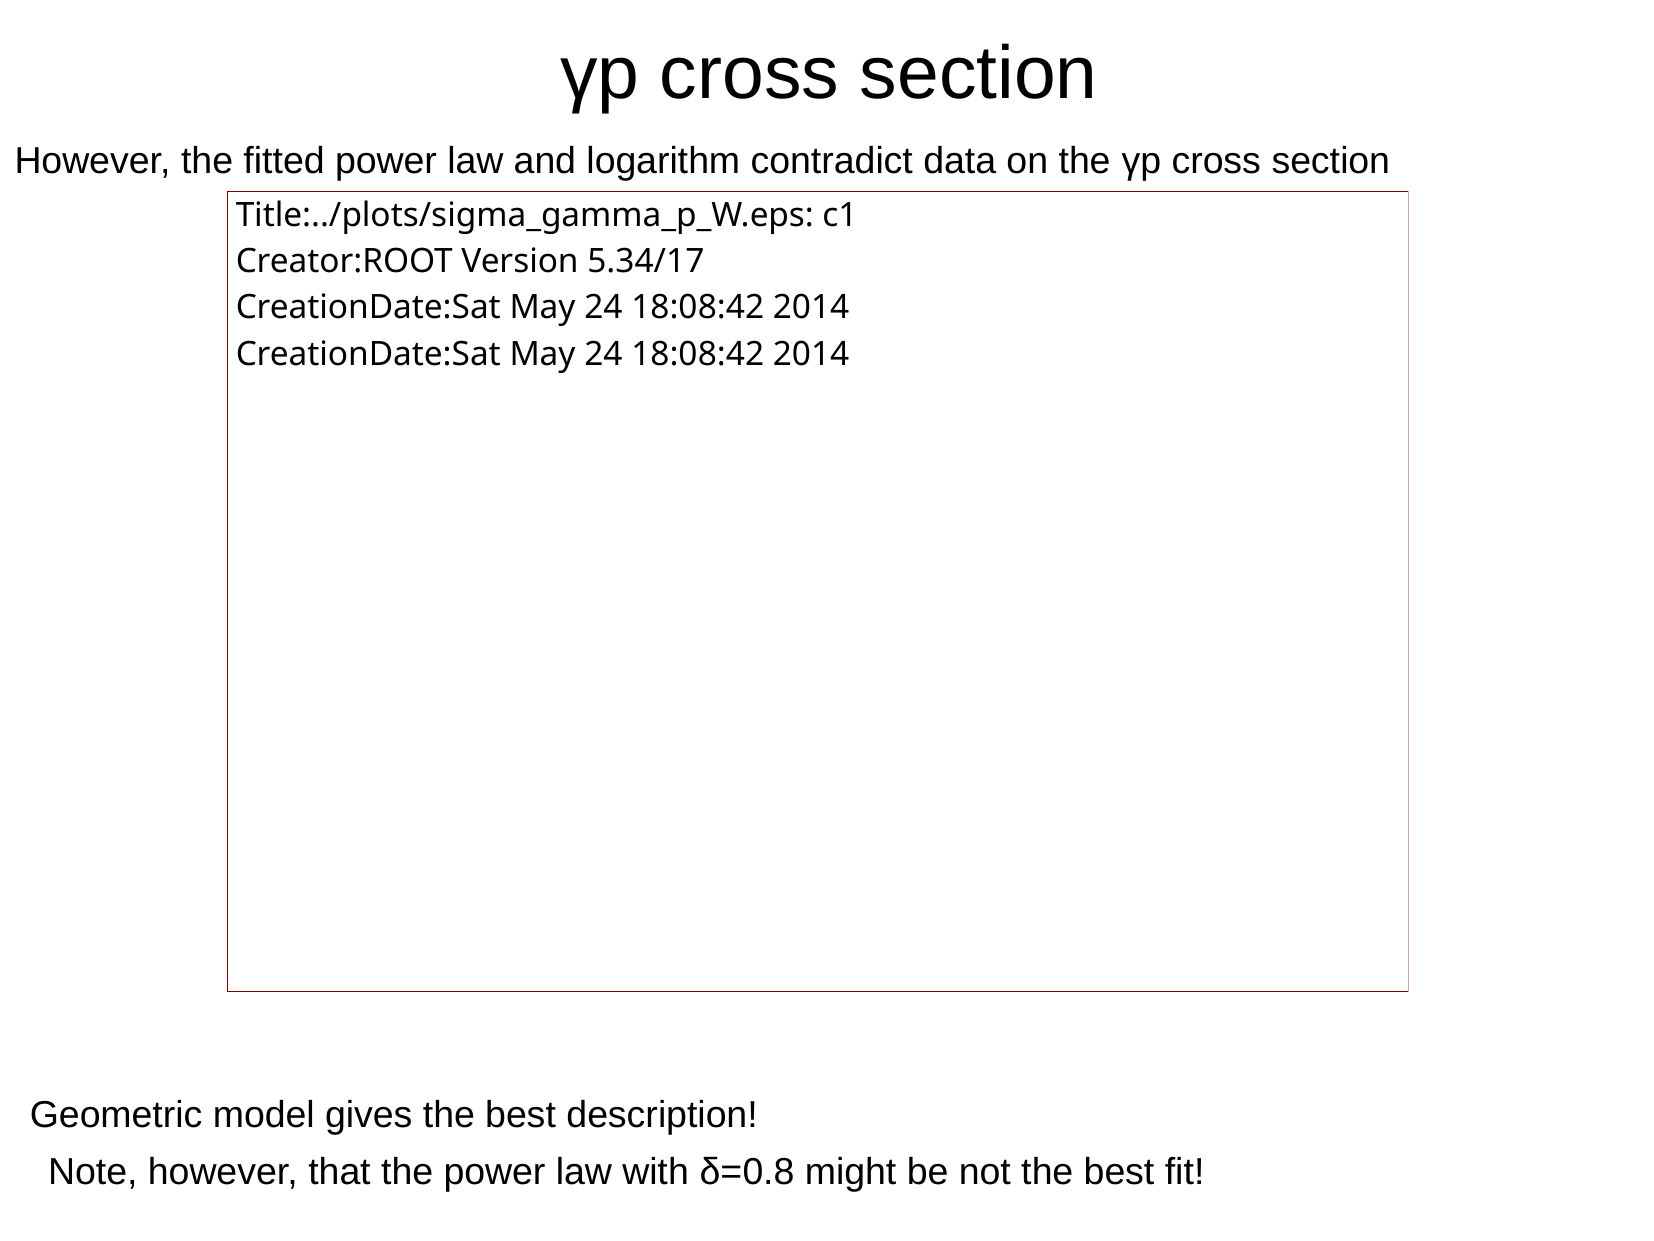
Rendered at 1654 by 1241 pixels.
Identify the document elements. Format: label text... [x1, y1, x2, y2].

picture [225, 189, 1409, 992]
title γp cross section [82, 30, 1576, 115]
text_box Geometric model gives the best description! [15, 1086, 1636, 1144]
text_box However, the fitted power law and logarithm contradict data on the γp cross section [0, 132, 1621, 190]
text_box Note, however, that the power law with δ=0.8 might be not the best fit! [33, 1143, 1654, 1201]
